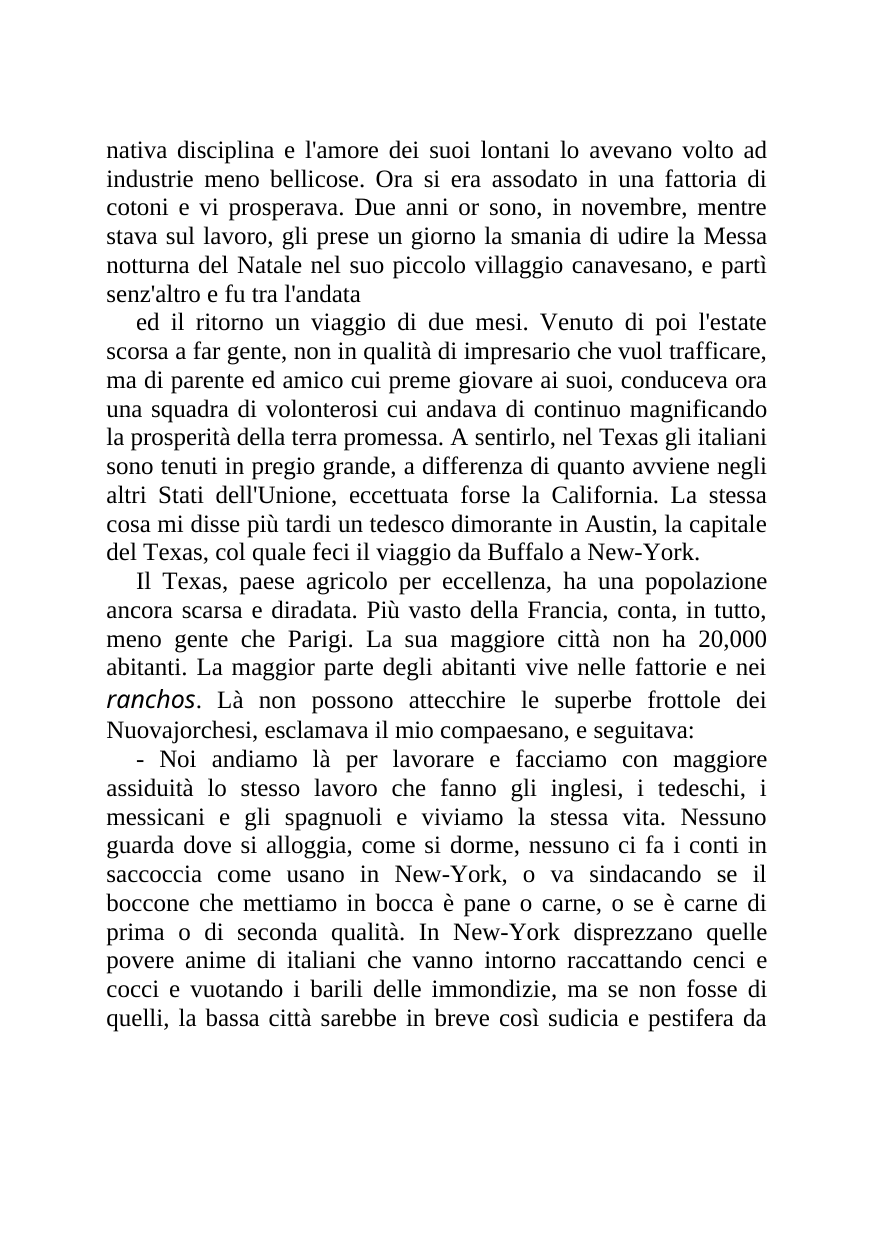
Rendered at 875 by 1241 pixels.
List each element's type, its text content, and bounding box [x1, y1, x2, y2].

text ed il ritorno un viaggio di due mesi. Venuto di poi l'estate scorsa a far gente, non in qualità di impresario che vuol trafficare, ma di parente ed amico cui preme giovare ai suoi, conduceva ora una squadra di volonterosi cui andava di continuo magnificando la prosperità della terra promessa. A sentirlo, nel Texas gli italiani sono tenuti in pregio grande, a differenza di quanto avviene negli altri Stati dell'Unione, eccettuata forse la California. La stessa cosa mi disse più tardi un tedesco dimorante in Austin, la capitale del Texas, col quale feci il viaggio da Buffalo a New-York. [106, 307, 768, 566]
text - Noi andiamo là per lavorare e facciamo con maggiore assiduità lo stesso lavoro che fanno gli inglesi, i tedeschi, i messicani e gli spagnuoli e viviamo la stessa vita. Nessuno guarda dove si alloggia, come si dorme, nessuno ci fa i conti in saccoccia come usano in New-York, o va sindacando se il boccone che mettiamo in bocca è pane o carne, o se è carne di prima o di seconda qualità. In New-York disprezzano quelle povere anime di italiani che vanno intorno raccattando cenci e cocci e vuotando i barili delle immondizie, ma se non fosse di quelli, la bassa città sarebbe in breve così sudicia e pestifera da [106, 744, 768, 1032]
text nativa disciplina e l'amore dei suoi lontani lo avevano volto ad industrie meno bellicose. Ora si era assodato in una fattoria di cotoni e vi prosperava. Due anni or sono, in novembre, mentre stava sul lavoro, gli prese un giorno la smania di udire la Messa notturna del Natale nel suo piccolo villaggio canavesano, e partì senz'altro e fu tra l'andata [106, 135, 768, 307]
text Il Texas, paese agricolo per eccellenza, ha una popolazione ancora scarsa e diradata. Più vasto della Francia, conta, in tutto, meno gente che Parigi. La sua maggiore città non ha 20,000 abitanti. La maggior parte degli abitanti vive nelle fattorie e nei ranchos. Là non possono attecchire le superbe frottole dei Nuovajorchesi, esclamava il mio compaesano, e seguitava: [106, 566, 768, 744]
